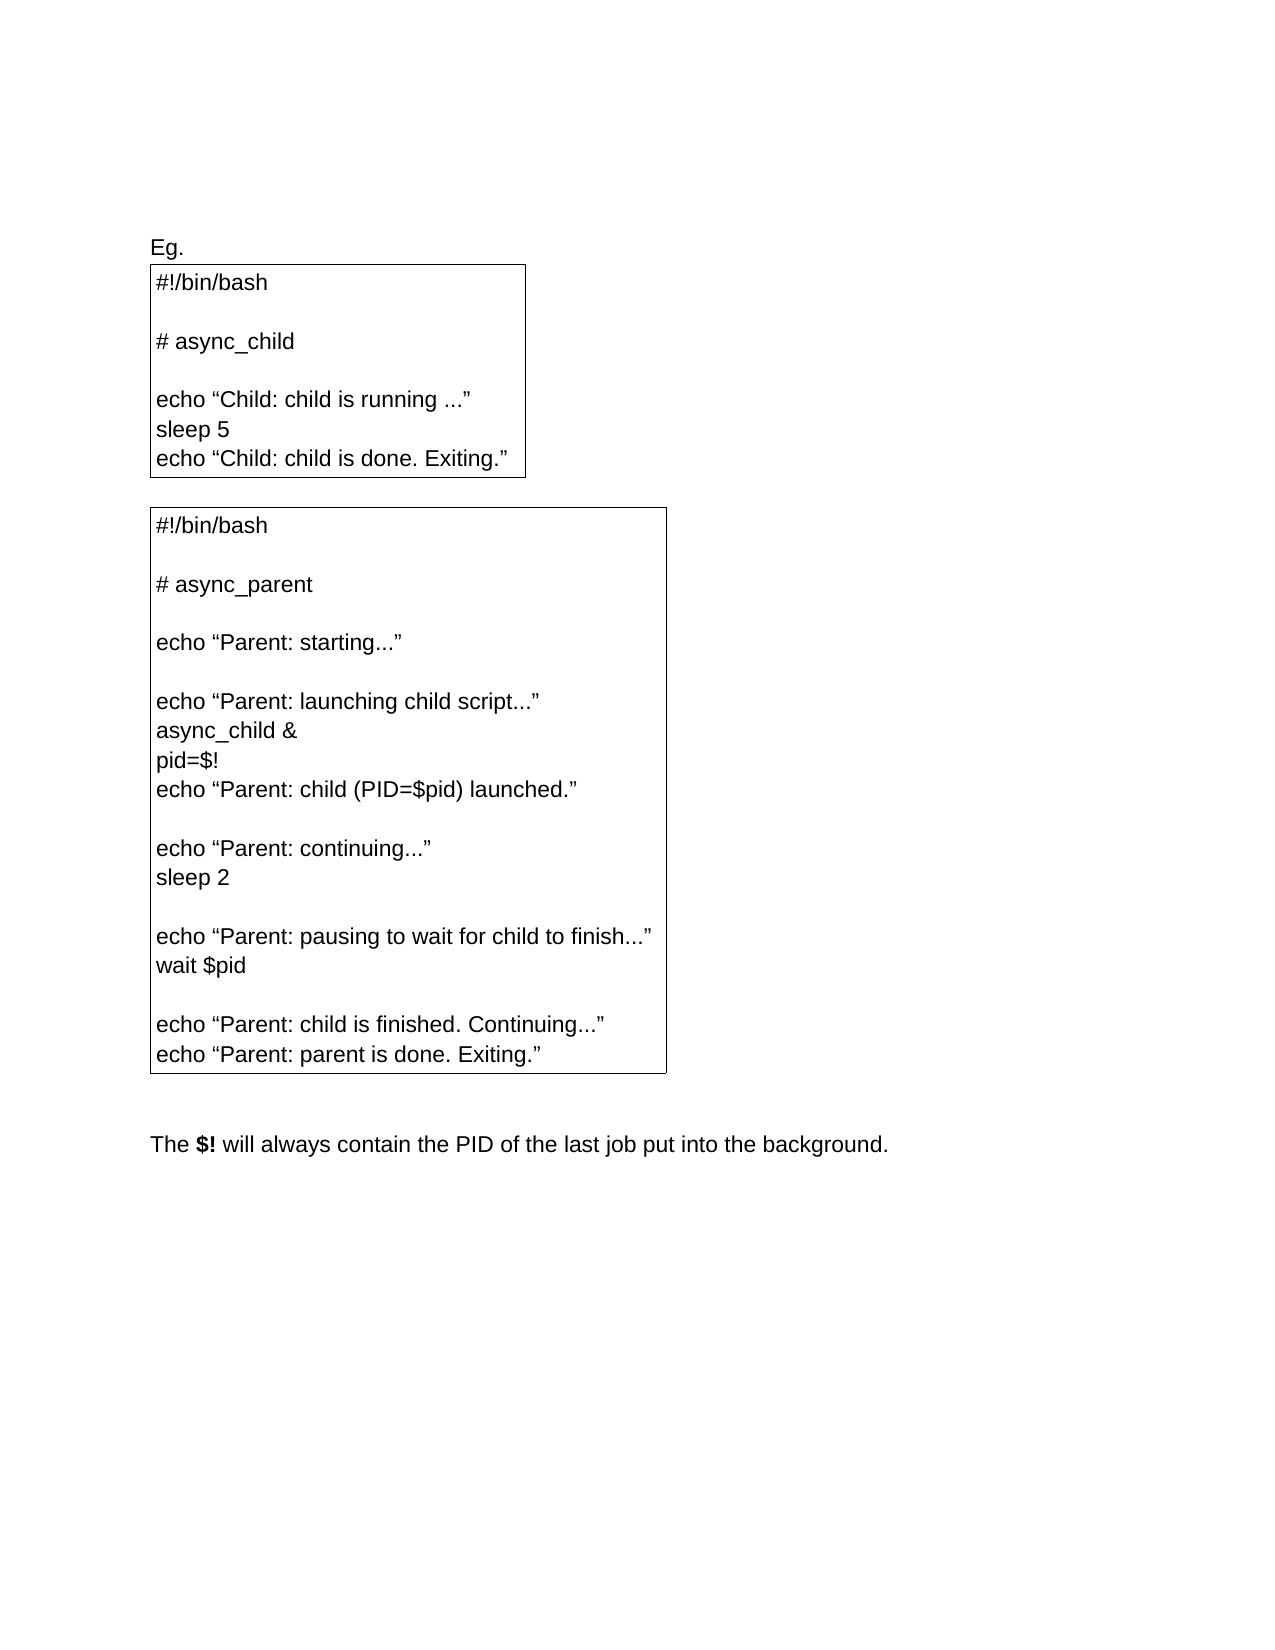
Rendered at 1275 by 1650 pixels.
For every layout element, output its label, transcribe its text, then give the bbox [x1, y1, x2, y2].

table_header #!/bin/bash # async_child echo “Child: child is running ...” sleep 5 echo “Child: child is done. Exiting.” [151, 265, 525, 477]
table_header #!/bin/bash # async_parent echo “Parent: starting...” echo “Parent: launching child script...” async_child & pid=$! echo “Parent: child (PID=$pid) launched.” echo “Parent: continuing...” sleep 2 echo “Parent: pausing to wait for child to finish...” wait $pid echo “Parent: child is finished. Continuing...” echo “Parent: parent is done. Exiting.” [151, 508, 666, 1073]
text The $! will always contain the PID of the last job put into the background. [150, 1132, 1125, 1157]
text Eg. [150, 234, 1125, 260]
